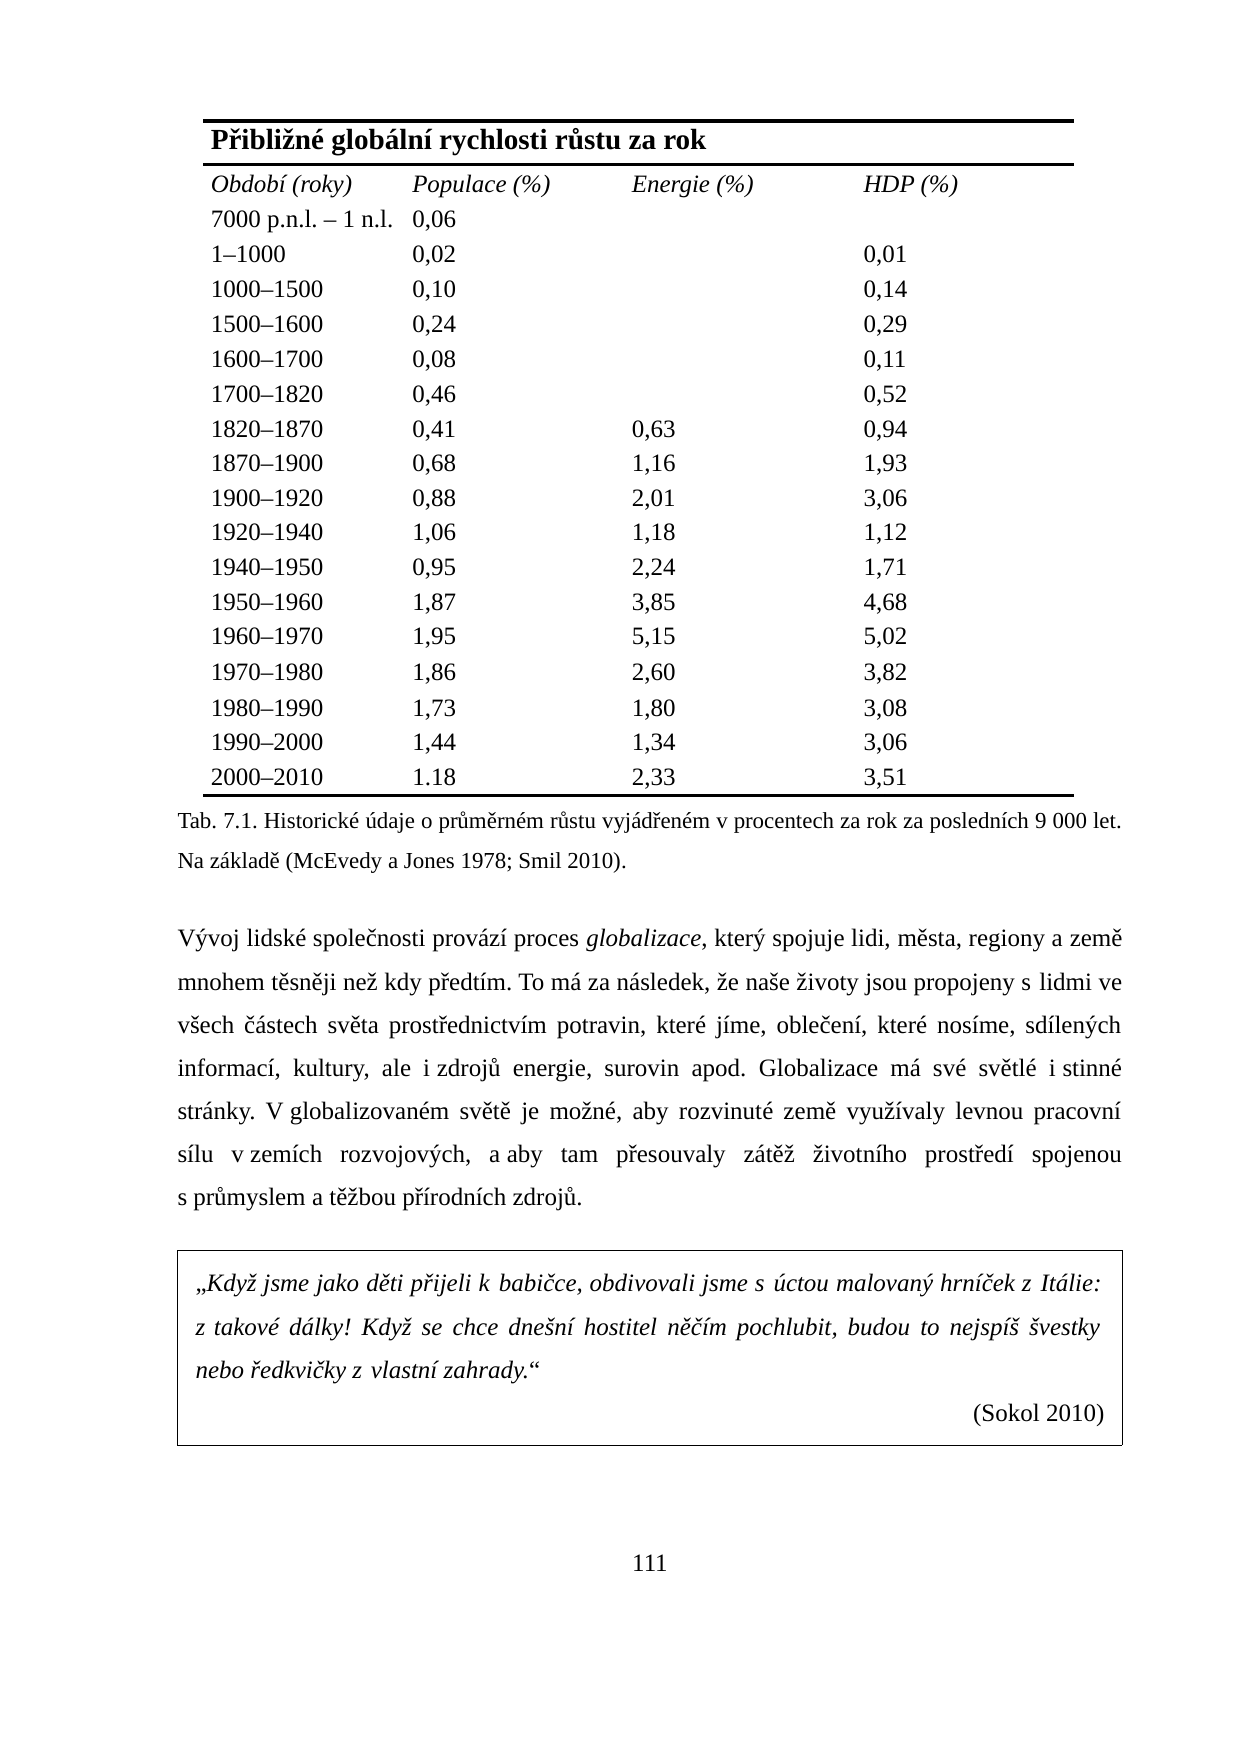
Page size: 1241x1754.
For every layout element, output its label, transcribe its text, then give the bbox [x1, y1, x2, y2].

table_cell 0,02 [405, 236, 624, 271]
table_cell 1940–1950 [203, 549, 405, 584]
table_cell 1960–1970 [203, 618, 405, 653]
table_cell Energie (%) [624, 166, 856, 202]
table_cell 1,18 [624, 515, 856, 549]
table_cell 1,73 [405, 690, 624, 724]
table_cell 1820–1870 [203, 411, 405, 445]
table_cell 0,63 [624, 411, 856, 445]
table_cell [856, 202, 1074, 236]
table_cell 1,12 [856, 515, 1074, 549]
table_cell 3,06 [856, 480, 1074, 514]
table_cell 1980–1990 [203, 690, 405, 724]
table_cell [624, 341, 856, 376]
table_cell 2,01 [624, 480, 856, 514]
table_cell 1,95 [405, 618, 624, 653]
text Vývoj lidské společnosti provází proces globalizace, který spojuje lidi, města, regiony a země mnohem těsněji než kdy předtím. To má za následek, že naše životy jsou propojeny s lidmi ve všech částech světa prostřednictvím potravin, které jíme, oblečení, které nosíme, sdílených informací, kultury, ale i zdrojů energie, surovin apod. Globalizace má své světlé i stinné stránky. V globalizovaném světě je možné, aby rozvinuté země využívaly levnou pracovní sílu v zemích rozvojových, a aby tam přesouvaly zátěž životního prostředí spojenou s průmyslem a těžbou přírodních zdrojů. [177, 923, 1122, 1211]
table_cell [624, 202, 856, 236]
table_cell [624, 306, 856, 341]
table_cell 1920–1940 [203, 515, 405, 549]
table_cell 5,02 [856, 618, 1074, 653]
table_header Přibližné globální rychlosti růstu za rok [203, 123, 1074, 163]
table_cell 0,88 [405, 480, 624, 514]
table_cell 1,80 [624, 690, 856, 724]
table_cell 1.18 [405, 759, 624, 793]
table_cell 5,15 [624, 618, 856, 653]
table_cell 0,01 [856, 236, 1074, 271]
table_cell 3,08 [856, 690, 1074, 724]
table_cell 1,87 [405, 584, 624, 618]
table_cell 0,06 [405, 202, 624, 236]
table_cell 1000–1500 [203, 271, 405, 306]
table_cell 1600–1700 [203, 341, 405, 376]
table_cell [624, 376, 856, 411]
table_cell 0,94 [856, 411, 1074, 445]
text Tab. 7.1. Historické údaje o průměrném růstu vyjádřeném v procentech za rok za posledních 9 000 let. Na základě (McEvedy a Jones 1978; Smil 2010). [177, 118, 1122, 873]
table_cell [624, 271, 856, 306]
table_cell HDP (%) [856, 166, 1074, 202]
table_cell 1900–1920 [203, 480, 405, 514]
table_cell 1990–2000 [203, 724, 405, 759]
table_cell 0,24 [405, 306, 624, 341]
table_cell 2,60 [624, 653, 856, 690]
table_cell 2000–2010 [203, 759, 405, 793]
table_cell 1,86 [405, 653, 624, 690]
table_cell 2,33 [624, 759, 856, 793]
table_cell 2,24 [624, 549, 856, 584]
table_cell 1,06 [405, 515, 624, 549]
table_cell 1500–1600 [203, 306, 405, 341]
table_cell Období (roky) [203, 166, 405, 202]
table_cell 0,29 [856, 306, 1074, 341]
table_cell 1,93 [856, 445, 1074, 480]
table_cell 4,68 [856, 584, 1074, 618]
table_cell 3,51 [856, 759, 1074, 793]
table_cell 0,14 [856, 271, 1074, 306]
table_cell 1700–1820 [203, 376, 405, 411]
table_cell Populace (%) [405, 166, 624, 202]
table_cell 1–1000 [203, 236, 405, 271]
table_cell 1,34 [624, 724, 856, 759]
table_cell 1,71 [856, 549, 1074, 584]
table_cell 0,41 [405, 411, 624, 445]
table_cell 1,16 [624, 445, 856, 480]
table_cell 1870–1900 [203, 445, 405, 480]
table_cell 1970–1980 [203, 653, 405, 690]
table_cell 3,85 [624, 584, 856, 618]
table_cell 0,11 [856, 341, 1074, 376]
table_cell [624, 236, 856, 271]
table_cell 0,95 [405, 549, 624, 584]
table_cell 0,08 [405, 341, 624, 376]
table_cell 0,52 [856, 376, 1074, 411]
table_cell 0,68 [405, 445, 624, 480]
table_cell 0,46 [405, 376, 624, 411]
table_header „Když jsme jako děti přijeli k babičce, obdivovali jsme s úctou malovaný hrníček z Itálie: z takové dálky! Když se chce dnešní hostitel něčím pochlubit, budou to nejspíš švestky nebo ředkvičky z vlastní zahrady.“ (Sokol 2010) [178, 1251, 1122, 1445]
table_cell 7000 p.n.l. – 1 n.l. [203, 202, 405, 236]
table_cell 1950–1960 [203, 584, 405, 618]
table_cell 3,82 [856, 653, 1074, 690]
table_cell 1,44 [405, 724, 624, 759]
table_cell 3,06 [856, 724, 1074, 759]
table_cell 0,10 [405, 271, 624, 306]
